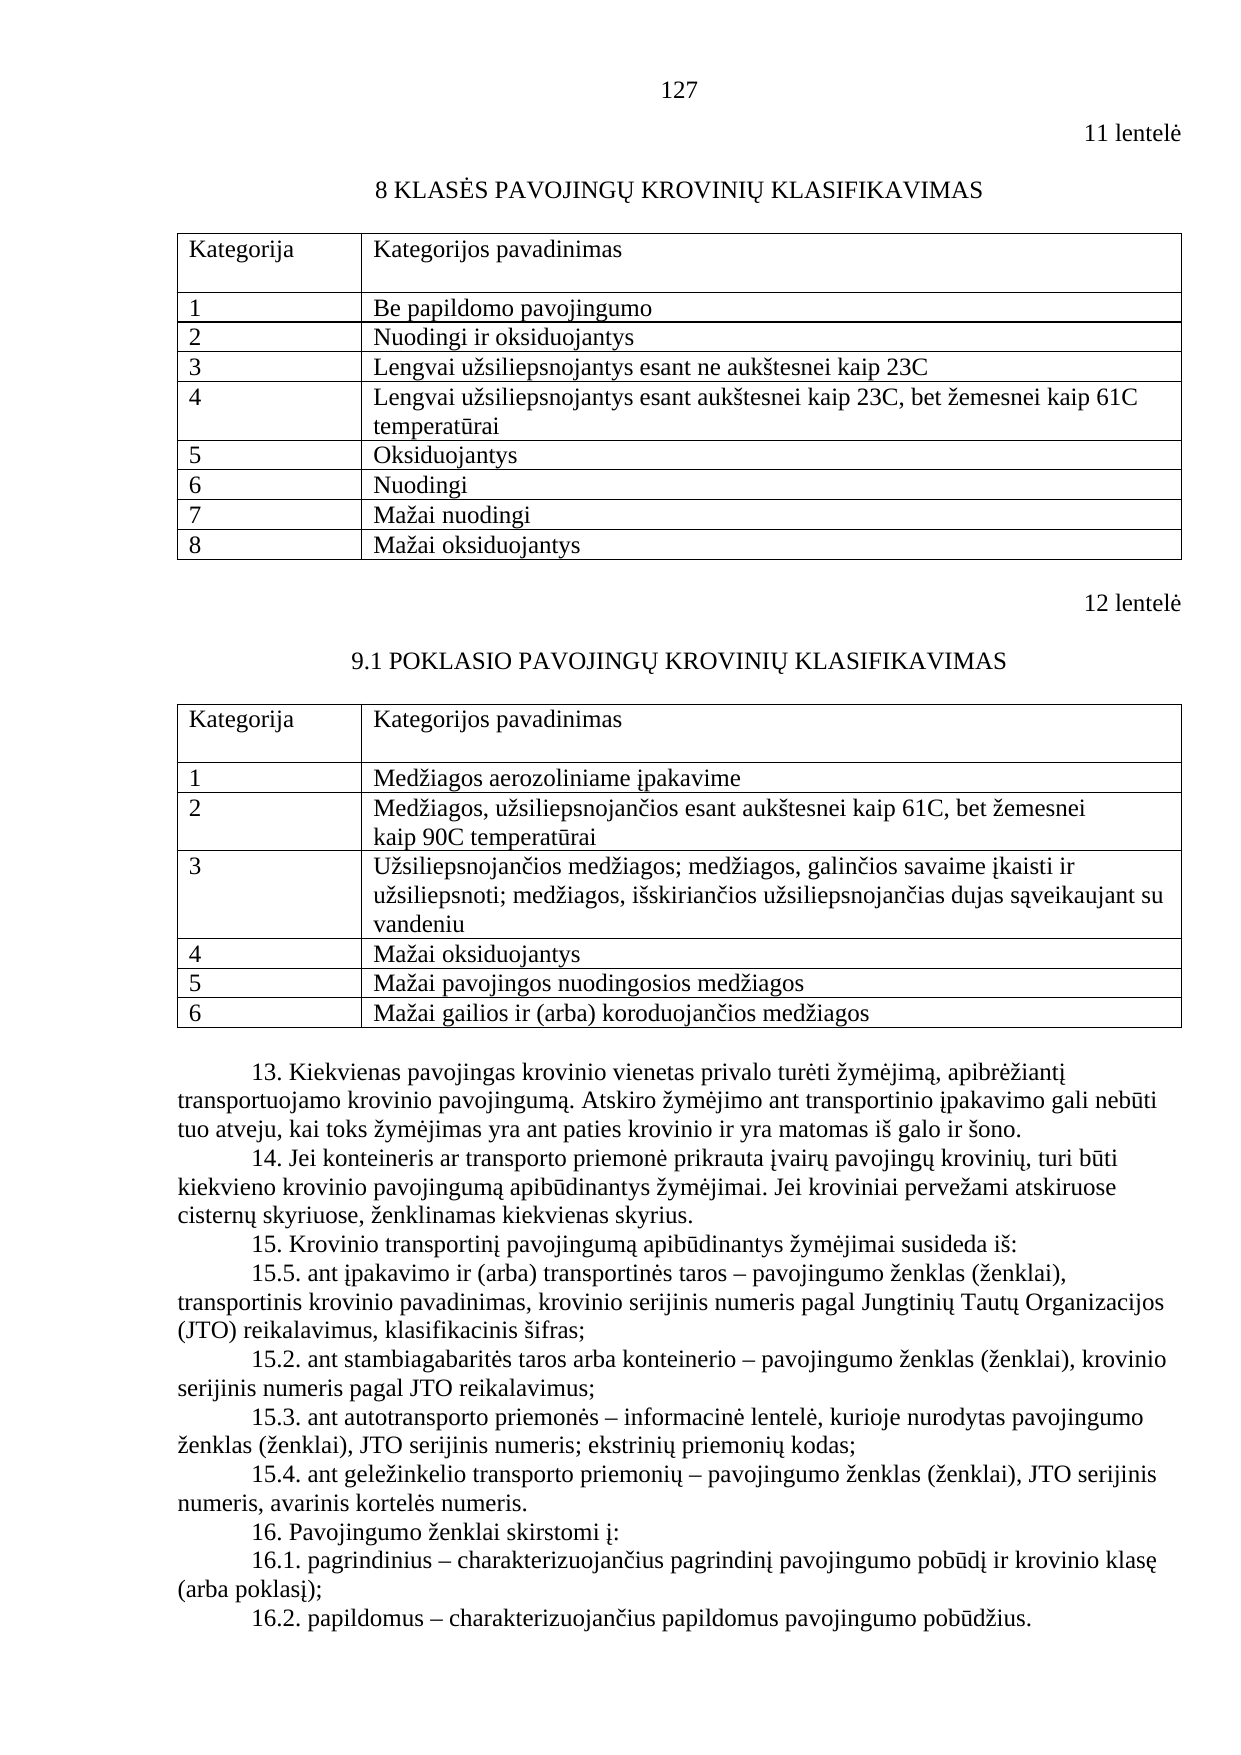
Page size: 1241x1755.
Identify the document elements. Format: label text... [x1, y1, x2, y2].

table_cell Nuodingi [362, 470, 1181, 499]
table_cell 2 [178, 323, 361, 351]
table_cell 5 [178, 441, 361, 469]
text 15. Krovinio transportinį pavojingumą apibūdinantys žymėjimai susideda iš: [177, 1229, 1181, 1258]
table_cell Mažai gailios ir (arba) koroduojančios medžiagos [362, 998, 1181, 1027]
text 8 klasės pavojingų krovinių klasifikavimas [177, 176, 1181, 204]
table_cell 1 [178, 293, 361, 321]
text 9.1 poklasIO pavojingų krovinių klasifikaVIMAS [177, 646, 1181, 675]
table_header Kategorija [178, 705, 361, 762]
table_header Kategorijos pavadinimas [362, 234, 1181, 292]
table_cell Be papildomo pavojingumo [362, 293, 1181, 321]
table_cell 6 [178, 470, 361, 499]
text 11 lentelė [177, 118, 1181, 147]
table_cell Oksiduojantys [362, 441, 1181, 469]
table_cell Medžiagos aerozoliniame įpakavime [362, 763, 1181, 792]
table_cell 7 [178, 500, 361, 529]
table_cell Lengvai užsiliepsnojantys esant aukštesnei kaip 23C, bet žemesnei kaip 61C temperatūrai [362, 382, 1181, 439]
text 15.3. ant autotransporto priemonės – informacinė lentelė, kurioje nurodytas pavojingumo ženklas (ženklai), JTO serijinis numeris; ekstrinių priemonių kodas; [177, 1402, 1181, 1459]
table_cell 4 [178, 382, 361, 439]
table_cell Mažai pavojingos nuodingosios medžiagos [362, 969, 1181, 997]
table_cell 4 [178, 939, 361, 967]
table_cell 2 [178, 793, 361, 850]
table_cell Medžiagos, užsiliepsnojančios esant aukštesnei kaip 61C, bet žemesnei kaip 90C temperatūrai [362, 793, 1181, 850]
table_cell 5 [178, 969, 361, 997]
table_cell 8 [178, 530, 361, 559]
table_cell Nuodingi ir oksiduojantys [362, 323, 1181, 351]
table_header Kategorijos pavadinimas [362, 705, 1181, 762]
table_cell Lengvai užsiliepsnojantys esant ne aukštesnei kaip 23C [362, 352, 1181, 381]
table_cell Užsiliepsnojančios medžiagos; medžiagos, galinčios savaime įkaisti ir užsiliepsnoti; medžiagos, išskiriančios užsiliepsnojančias dujas sąveikaujant su vandeniu [362, 851, 1181, 938]
table_cell Mažai oksiduojantys [362, 530, 1181, 559]
table_cell 1 [178, 763, 361, 792]
table_cell Mažai nuodingi [362, 500, 1181, 529]
table_cell 3 [178, 352, 361, 381]
text 15.5. ant įpakavimo ir (arba) transportinės taros – pavojingumo ženklas (ženklai), transportinis krovinio pavadinimas, krovinio serijinis numeris pagal Jungtinių Tautų Organizacijos (JTO) reikalavimus, klasifikacinis šifras; [177, 1258, 1181, 1344]
text 15.2. ant stambiagabaritės taros arba konteinerio – pavojingumo ženklas (ženklai), krovinio serijinis numeris pagal JTO reikalavimus; [177, 1344, 1181, 1402]
table_cell 6 [178, 998, 361, 1027]
text 15.4. ant geležinkelio transporto priemonių – pavojingumo ženklas (ženklai), JTO serijinis numeris, avarinis kortelės numeris. [177, 1459, 1181, 1517]
text 14. Jei konteineris ar transporto priemonė prikrauta įvairų pavojingų krovinių, turi būti kiekvieno krovinio pavojingumą apibūdinantys žymėjimai. Jei kroviniai pervežami atskiruose cisternų skyriuose, ženklinamas kiekvienas skyrius. [177, 1143, 1181, 1229]
table_header Kategorija [178, 234, 361, 292]
table_cell Mažai oksiduojantys [362, 939, 1181, 967]
text 16.2. papildomus – charakterizuojančius papildomus pavojingumo pobūdžius. [177, 1603, 1181, 1632]
table_cell 3 [178, 851, 361, 938]
text 12 lentelė [177, 588, 1181, 617]
text 16. Pavojingumo ženklai skirstomi į: [177, 1517, 1181, 1546]
text 13. Kiekvienas pavojingas krovinio vienetas privalo turėti žymėjimą, apibrėžiantį transportuojamo krovinio pavojingumą. Atskiro žymėjimo ant transportinio įpakavimo gali nebūti tuo atveju, kai toks žymėjimas yra ant paties krovinio ir yra matomas iš galo ir šono. [177, 1057, 1181, 1143]
text 16.1. pagrindinius – charakterizuojančius pagrindinį pavojingumo pobūdį ir krovinio klasę (arba poklasį); [177, 1546, 1181, 1603]
